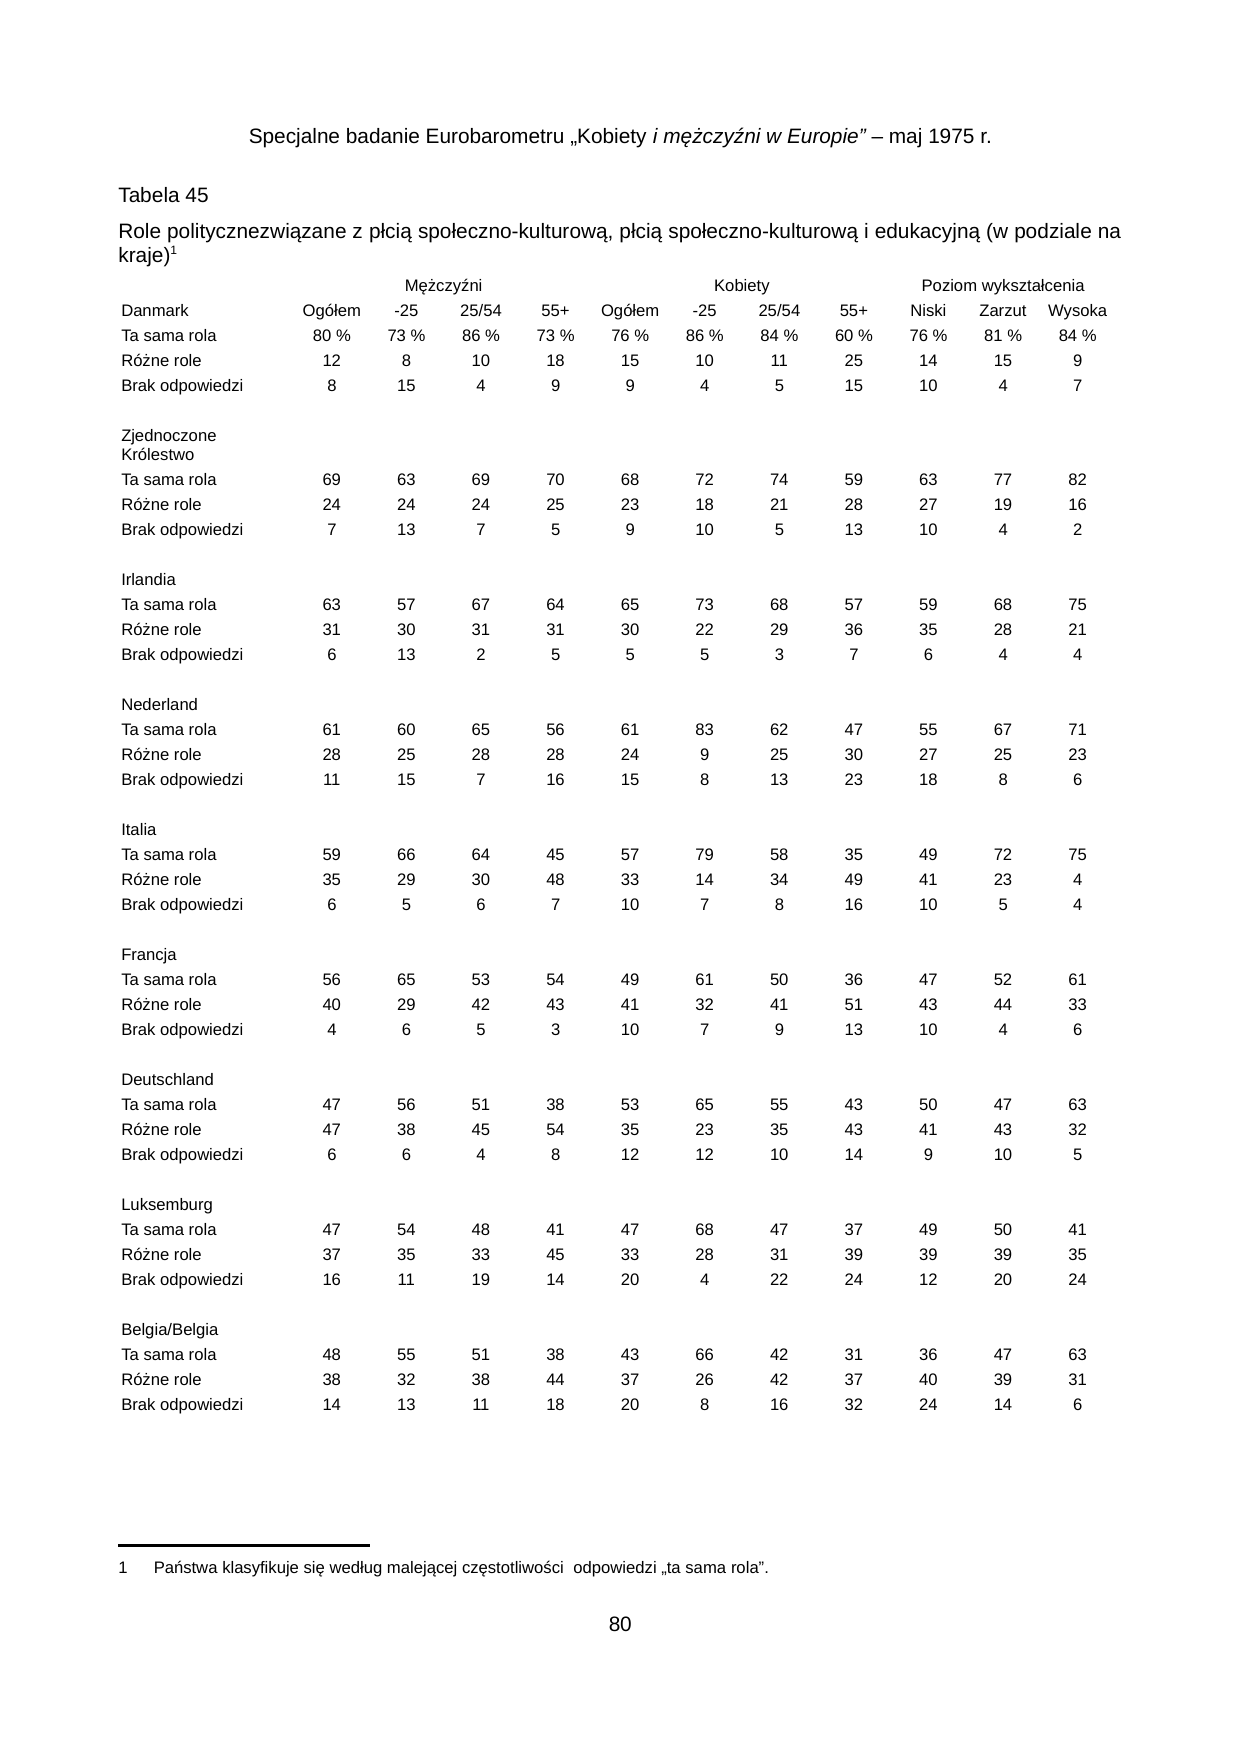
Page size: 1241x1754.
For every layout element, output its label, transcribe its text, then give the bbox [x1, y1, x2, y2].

table_cell [593, 1292, 667, 1317]
table_cell 7 [444, 767, 518, 792]
table_cell 56 [369, 1092, 443, 1117]
table_cell [518, 1067, 593, 1092]
table_cell Brak odpowiedzi [118, 1392, 294, 1417]
table_cell [294, 792, 369, 817]
table_cell 53 [593, 1092, 667, 1117]
table_cell 15 [593, 767, 667, 792]
table_cell 10 [891, 373, 966, 398]
table_cell 5 [667, 642, 742, 667]
table_cell 47 [966, 1092, 1040, 1117]
table_cell 43 [966, 1117, 1040, 1142]
table_cell 59 [294, 842, 369, 867]
table_cell 38 [518, 1342, 593, 1367]
table_cell [816, 917, 891, 942]
table_cell [816, 567, 891, 592]
table_cell 25 [518, 492, 593, 517]
table_cell 9 [891, 1142, 966, 1167]
table_cell 47 [742, 1217, 816, 1242]
table_cell 48 [444, 1217, 518, 1242]
table_cell [742, 942, 816, 967]
table_cell 61 [1040, 967, 1115, 992]
table_cell 49 [891, 1217, 966, 1242]
table_cell 8 [369, 348, 443, 373]
table_cell 29 [369, 992, 443, 1017]
table_cell 4 [1040, 867, 1115, 892]
table_cell [667, 692, 742, 717]
table_cell 4 [667, 373, 742, 398]
table_cell 43 [891, 992, 966, 1017]
table_cell Różne role [118, 348, 294, 373]
table_header Poziom wykształcenia [891, 273, 1115, 298]
table_cell 35 [593, 1117, 667, 1142]
table_cell [742, 692, 816, 717]
table_cell 6 [294, 892, 369, 917]
table_cell Ta sama rola [118, 967, 294, 992]
table_cell [742, 1042, 816, 1067]
table_cell [966, 567, 1040, 592]
table_cell 4 [1040, 642, 1115, 667]
table_cell [369, 917, 443, 942]
table_cell [118, 1167, 294, 1192]
table_cell 70 [518, 467, 593, 492]
table_cell 50 [742, 967, 816, 992]
table_cell 18 [518, 348, 593, 373]
table_cell [294, 1067, 369, 1092]
table_cell 3 [742, 642, 816, 667]
table_cell 23 [966, 867, 1040, 892]
table_cell 4 [966, 517, 1040, 542]
table_cell [294, 917, 369, 942]
table_cell Danmark [118, 298, 294, 323]
table_cell 61 [294, 717, 369, 742]
table_cell [444, 1317, 518, 1342]
table_cell 24 [593, 742, 667, 767]
table_cell 24 [369, 492, 443, 517]
table_cell 42 [444, 992, 518, 1017]
table_cell 34 [742, 867, 816, 892]
table_cell [667, 792, 742, 817]
table_cell 38 [369, 1117, 443, 1142]
table_cell 51 [816, 992, 891, 1017]
table_cell 18 [891, 767, 966, 792]
table_cell 19 [444, 1267, 518, 1292]
table_cell Ta sama rola [118, 1342, 294, 1367]
table_cell 35 [816, 842, 891, 867]
table_cell [518, 1042, 593, 1067]
table_cell [891, 1317, 966, 1342]
table_cell 47 [294, 1092, 369, 1117]
table_cell 9 [593, 517, 667, 542]
table_cell Ogółem [294, 298, 369, 323]
table_cell 10 [593, 892, 667, 917]
table_cell [444, 1292, 518, 1317]
table_cell 20 [593, 1392, 667, 1417]
table_cell 67 [966, 717, 1040, 742]
table_cell 8 [518, 1142, 593, 1167]
table_cell 25 [966, 742, 1040, 767]
table_cell 40 [294, 992, 369, 1017]
table_cell [667, 398, 742, 423]
table_cell 13 [369, 1392, 443, 1417]
table_cell 18 [667, 492, 742, 517]
table_cell 40 [891, 1367, 966, 1392]
table_cell 6 [444, 892, 518, 917]
table_cell 64 [518, 592, 593, 617]
table_cell [742, 1067, 816, 1092]
table_cell Ta sama rola [118, 592, 294, 617]
table_cell Irlandia [118, 567, 294, 592]
table_cell [518, 567, 593, 592]
table_cell Niski [891, 298, 966, 323]
table_cell 41 [891, 1117, 966, 1142]
table_cell [518, 398, 593, 423]
table_cell 44 [966, 992, 1040, 1017]
table_cell 67 [444, 592, 518, 617]
table_cell 71 [1040, 717, 1115, 742]
table_cell 43 [816, 1117, 891, 1142]
table_cell 41 [1040, 1217, 1115, 1242]
table_cell 86 % [444, 323, 518, 348]
table_cell 5 [742, 517, 816, 542]
table_cell 41 [891, 867, 966, 892]
table_cell [966, 1042, 1040, 1067]
table_header Kobiety [593, 273, 891, 298]
table_cell [891, 792, 966, 817]
table_cell 5 [518, 517, 593, 542]
table_cell 76 % [593, 323, 667, 348]
table_cell [891, 942, 966, 967]
table_cell Różne role [118, 867, 294, 892]
table_cell 32 [369, 1367, 443, 1392]
table_cell 83 [667, 717, 742, 742]
table_cell [118, 1042, 294, 1067]
table_header [118, 273, 294, 298]
table_cell 33 [593, 1242, 667, 1267]
table_cell Ogółem [593, 298, 667, 323]
table_cell 24 [816, 1267, 891, 1292]
table_cell 65 [593, 592, 667, 617]
table_cell 24 [294, 492, 369, 517]
table_cell 37 [593, 1367, 667, 1392]
table_cell 7 [294, 517, 369, 542]
table_cell 8 [742, 892, 816, 917]
table_cell [891, 1067, 966, 1092]
table_cell [1040, 917, 1115, 942]
table_cell 10 [891, 517, 966, 542]
table_cell 32 [816, 1392, 891, 1417]
table_cell 10 [667, 517, 742, 542]
table_cell 11 [742, 348, 816, 373]
table_cell 36 [891, 1342, 966, 1367]
table_cell [966, 792, 1040, 817]
table_cell [294, 423, 369, 467]
table_cell 2 [1040, 517, 1115, 542]
table_cell [444, 817, 518, 842]
table_cell 55+ [816, 298, 891, 323]
table_cell [518, 423, 593, 467]
table_cell [1040, 1167, 1115, 1192]
table_cell Francja [118, 942, 294, 967]
table_cell 25/54 [444, 298, 518, 323]
table_cell Różne role [118, 492, 294, 517]
table_cell [667, 423, 742, 467]
table_cell [518, 817, 593, 842]
table_cell [816, 542, 891, 567]
table_cell 6 [891, 642, 966, 667]
table_cell 13 [369, 517, 443, 542]
table_cell [444, 1167, 518, 1192]
table_cell [816, 667, 891, 692]
table_cell [816, 817, 891, 842]
table_cell 23 [593, 492, 667, 517]
table_cell [294, 1167, 369, 1192]
table_cell [966, 1317, 1040, 1342]
table_cell Ta sama rola [118, 1092, 294, 1117]
table_cell Nederland [118, 692, 294, 717]
table_cell 13 [816, 1017, 891, 1042]
table_cell Brak odpowiedzi [118, 1017, 294, 1042]
table_cell 28 [444, 742, 518, 767]
table_cell 9 [1040, 348, 1115, 373]
table_cell [966, 667, 1040, 692]
table_cell [742, 398, 816, 423]
table_cell [118, 398, 294, 423]
table_cell [593, 567, 667, 592]
table_cell 2 [444, 642, 518, 667]
table_cell [742, 667, 816, 692]
table_cell [444, 398, 518, 423]
table_cell 14 [518, 1267, 593, 1292]
table_cell [518, 1292, 593, 1317]
table_cell [891, 917, 966, 942]
table_cell [369, 667, 443, 692]
table_cell 36 [816, 617, 891, 642]
table_cell [742, 1317, 816, 1342]
table_cell [816, 1042, 891, 1067]
table_cell [118, 542, 294, 567]
table_cell 20 [593, 1267, 667, 1292]
table_cell 4 [966, 642, 1040, 667]
table_cell [444, 792, 518, 817]
table_cell 35 [369, 1242, 443, 1267]
table_cell 54 [518, 1117, 593, 1142]
table_cell 47 [593, 1217, 667, 1242]
table_cell 28 [966, 617, 1040, 642]
table_cell 43 [593, 1342, 667, 1367]
table_cell 12 [891, 1267, 966, 1292]
table_cell 60 % [816, 323, 891, 348]
table_cell [369, 398, 443, 423]
table_cell Brak odpowiedzi [118, 517, 294, 542]
table_cell 11 [294, 767, 369, 792]
table_cell 3 [518, 1017, 593, 1042]
table_cell 11 [444, 1392, 518, 1417]
table_cell [118, 792, 294, 817]
table_cell 4 [444, 373, 518, 398]
table_cell [742, 1292, 816, 1317]
table_cell 38 [518, 1092, 593, 1117]
table_cell 30 [593, 617, 667, 642]
table_cell Różne role [118, 742, 294, 767]
table_cell 9 [667, 742, 742, 767]
table_cell 31 [1040, 1367, 1115, 1392]
table_cell 54 [518, 967, 593, 992]
table_cell 31 [294, 617, 369, 642]
table_cell [369, 1317, 443, 1342]
table_cell 73 % [369, 323, 443, 348]
table_cell [891, 423, 966, 467]
table_cell 55 [891, 717, 966, 742]
table_cell 66 [369, 842, 443, 867]
table_cell 81 % [966, 323, 1040, 348]
table_cell [444, 1042, 518, 1067]
table_cell Ta sama rola [118, 467, 294, 492]
table_cell 68 [966, 592, 1040, 617]
table_cell 47 [891, 967, 966, 992]
table_cell 32 [667, 992, 742, 1017]
table_cell 15 [593, 348, 667, 373]
table_cell Różne role [118, 992, 294, 1017]
table_cell [369, 1192, 443, 1217]
table_cell [444, 942, 518, 967]
table_cell 6 [1040, 767, 1115, 792]
table_cell [966, 1292, 1040, 1317]
table_cell [444, 1192, 518, 1217]
table_cell 45 [444, 1117, 518, 1142]
table_cell 4 [1040, 892, 1115, 917]
table_cell [966, 1067, 1040, 1092]
table_cell [966, 1167, 1040, 1192]
table_cell [667, 817, 742, 842]
table_cell [518, 1167, 593, 1192]
table_cell 14 [891, 348, 966, 373]
table_cell [444, 692, 518, 717]
table_cell [593, 792, 667, 817]
table_cell 35 [891, 617, 966, 642]
table_cell 8 [966, 767, 1040, 792]
table_cell 72 [667, 467, 742, 492]
table_cell [891, 1192, 966, 1217]
table_cell 35 [742, 1117, 816, 1142]
table_cell 4 [294, 1017, 369, 1042]
table_cell [518, 792, 593, 817]
table_cell Różne role [118, 617, 294, 642]
table_cell [294, 1042, 369, 1067]
table_cell 5 [518, 642, 593, 667]
table_cell 49 [891, 842, 966, 867]
table_cell 31 [444, 617, 518, 642]
table_cell [742, 817, 816, 842]
table_cell 6 [1040, 1017, 1115, 1042]
table_cell 54 [369, 1217, 443, 1242]
table_cell 18 [518, 1392, 593, 1417]
table_cell [891, 1042, 966, 1067]
table_cell 64 [444, 842, 518, 867]
table_cell 41 [518, 1217, 593, 1242]
table_header Mężczyźni [294, 273, 593, 298]
table_cell 68 [593, 467, 667, 492]
table_cell 7 [1040, 373, 1115, 398]
table_cell [667, 942, 742, 967]
table_cell 31 [518, 617, 593, 642]
table_cell 26 [667, 1367, 742, 1392]
table_cell [891, 567, 966, 592]
table_cell [1040, 567, 1115, 592]
table_cell 14 [816, 1142, 891, 1167]
table_cell 14 [294, 1392, 369, 1417]
table_cell 50 [891, 1092, 966, 1117]
table_cell [891, 1167, 966, 1192]
table_cell 24 [444, 492, 518, 517]
table_cell 42 [742, 1367, 816, 1392]
table_cell [742, 917, 816, 942]
table_cell 35 [1040, 1242, 1115, 1267]
table_cell 45 [518, 1242, 593, 1267]
table_cell 42 [742, 1342, 816, 1367]
table_cell 23 [816, 767, 891, 792]
table_cell [593, 817, 667, 842]
table_cell 60 [369, 717, 443, 742]
table_cell 63 [1040, 1092, 1115, 1117]
table_cell 56 [294, 967, 369, 992]
table_cell [966, 398, 1040, 423]
table_cell [742, 567, 816, 592]
table_cell [667, 1292, 742, 1317]
table_cell [667, 667, 742, 692]
table_cell 4 [966, 1017, 1040, 1042]
table_cell Brak odpowiedzi [118, 892, 294, 917]
table_cell 14 [966, 1392, 1040, 1417]
table_cell Ta sama rola [118, 717, 294, 742]
table_cell 63 [1040, 1342, 1115, 1367]
table_cell [966, 1192, 1040, 1217]
table_cell [667, 1067, 742, 1092]
table_cell [369, 942, 443, 967]
table_cell 9 [518, 373, 593, 398]
table_cell 10 [444, 348, 518, 373]
table_cell [593, 667, 667, 692]
table_cell Zarzut [966, 298, 1040, 323]
table_cell [1040, 1292, 1115, 1317]
table_cell 16 [294, 1267, 369, 1292]
table_cell 82 [1040, 467, 1115, 492]
table_cell 76 % [891, 323, 966, 348]
table_cell 4 [444, 1142, 518, 1167]
table_cell [593, 423, 667, 467]
table_cell [1040, 792, 1115, 817]
table_cell 65 [369, 967, 443, 992]
table_cell 51 [444, 1092, 518, 1117]
table_cell 33 [1040, 992, 1115, 1017]
table_cell 8 [294, 373, 369, 398]
table_cell 23 [667, 1117, 742, 1142]
table_cell 15 [369, 373, 443, 398]
table_cell 8 [667, 1392, 742, 1417]
table_cell [593, 1042, 667, 1067]
table_cell [518, 542, 593, 567]
table_cell 37 [294, 1242, 369, 1267]
text Państwa klasyfikuje się według malejącej częstotliwości odpowiedzi „ta sama rola”. [118, 1557, 1122, 1577]
table_cell 15 [816, 373, 891, 398]
table_cell 24 [891, 1392, 966, 1417]
table_cell Brak odpowiedzi [118, 642, 294, 667]
table_cell 50 [966, 1217, 1040, 1242]
table_cell 27 [891, 742, 966, 767]
table_cell [118, 917, 294, 942]
table_cell 55 [742, 1092, 816, 1117]
table_cell [593, 1317, 667, 1342]
table_cell 41 [742, 992, 816, 1017]
table_cell [742, 1192, 816, 1217]
table_cell 30 [816, 742, 891, 767]
table_cell [294, 1292, 369, 1317]
table_cell 65 [667, 1092, 742, 1117]
table_cell 47 [294, 1217, 369, 1242]
table_cell 49 [816, 867, 891, 892]
table_cell 86 % [667, 323, 742, 348]
table_cell 13 [742, 767, 816, 792]
table_cell [593, 542, 667, 567]
table_cell [1040, 542, 1115, 567]
table_cell 10 [742, 1142, 816, 1167]
table_cell [816, 692, 891, 717]
table_cell 68 [742, 592, 816, 617]
table_cell 12 [294, 348, 369, 373]
table_cell [816, 792, 891, 817]
table_cell [369, 1042, 443, 1067]
table_cell 47 [966, 1342, 1040, 1367]
table_cell 57 [816, 592, 891, 617]
table_cell 39 [966, 1242, 1040, 1267]
table_cell 72 [966, 842, 1040, 867]
table_cell [518, 942, 593, 967]
table_cell [518, 692, 593, 717]
table_cell 55 [369, 1342, 443, 1367]
table_cell 20 [966, 1267, 1040, 1292]
table_cell 49 [593, 967, 667, 992]
table_cell [444, 567, 518, 592]
table_cell [369, 817, 443, 842]
table_cell 61 [667, 967, 742, 992]
table_cell 80 % [294, 323, 369, 348]
table_cell 63 [891, 467, 966, 492]
table_cell [816, 1292, 891, 1317]
table_cell 8 [667, 767, 742, 792]
table_cell [518, 917, 593, 942]
table_cell Zjednoczone Królestwo [118, 423, 294, 467]
table_cell 51 [444, 1342, 518, 1367]
table_cell Brak odpowiedzi [118, 1142, 294, 1167]
table_cell 28 [816, 492, 891, 517]
table_cell 7 [444, 517, 518, 542]
table_cell [667, 1192, 742, 1217]
table_cell [1040, 398, 1115, 423]
table_cell 28 [667, 1242, 742, 1267]
table_cell 77 [966, 467, 1040, 492]
table_cell 57 [593, 842, 667, 867]
table_cell 69 [294, 467, 369, 492]
table_cell 11 [369, 1267, 443, 1292]
table_cell 68 [667, 1217, 742, 1242]
table_cell [816, 942, 891, 967]
table_cell 14 [667, 867, 742, 892]
table_cell [742, 423, 816, 467]
table_cell 9 [742, 1017, 816, 1042]
table_cell 66 [667, 1342, 742, 1367]
table_cell 25 [742, 742, 816, 767]
table_cell Różne role [118, 1117, 294, 1142]
table_cell Ta sama rola [118, 323, 294, 348]
table_cell [518, 1192, 593, 1217]
table_cell 7 [816, 642, 891, 667]
table_cell Brak odpowiedzi [118, 1267, 294, 1292]
table_cell Ta sama rola [118, 842, 294, 867]
table_cell [816, 1167, 891, 1192]
table_cell [816, 1317, 891, 1342]
table_cell 74 [742, 467, 816, 492]
table_cell 47 [294, 1117, 369, 1142]
table_cell [891, 692, 966, 717]
table_cell [369, 1292, 443, 1317]
table_cell 36 [816, 967, 891, 992]
table_cell 43 [518, 992, 593, 1017]
table_cell [1040, 1317, 1115, 1342]
table_cell Italia [118, 817, 294, 842]
table_cell Luksemburg [118, 1192, 294, 1217]
table_cell [294, 567, 369, 592]
table_cell 16 [816, 892, 891, 917]
table_cell [294, 1317, 369, 1342]
table_cell 73 % [518, 323, 593, 348]
table_cell 6 [1040, 1392, 1115, 1417]
table_cell 63 [294, 592, 369, 617]
table_cell [294, 667, 369, 692]
table_cell 27 [891, 492, 966, 517]
table_cell 13 [816, 517, 891, 542]
table_cell 48 [294, 1342, 369, 1367]
table_cell 61 [593, 717, 667, 742]
table_cell [518, 1317, 593, 1342]
table_cell Deutschland [118, 1067, 294, 1092]
table_cell [966, 942, 1040, 967]
table_cell 15 [966, 348, 1040, 373]
table_cell 23 [1040, 742, 1115, 767]
table_cell 58 [742, 842, 816, 867]
table_cell 29 [369, 867, 443, 892]
table_cell [444, 1067, 518, 1092]
table_cell [1040, 667, 1115, 692]
table_cell 10 [667, 348, 742, 373]
table_cell -25 [369, 298, 443, 323]
table_cell 30 [444, 867, 518, 892]
table_cell 33 [444, 1242, 518, 1267]
table_cell [294, 1192, 369, 1217]
table_cell [518, 667, 593, 692]
table_cell [593, 398, 667, 423]
table_cell 5 [1040, 1142, 1115, 1167]
table_cell Belgia/Belgia [118, 1317, 294, 1342]
table_cell 47 [816, 717, 891, 742]
table_cell 63 [369, 467, 443, 492]
table_cell [667, 1317, 742, 1342]
table_cell [1040, 1042, 1115, 1067]
table_cell [891, 1292, 966, 1317]
table_cell [966, 423, 1040, 467]
table_cell 59 [816, 467, 891, 492]
text Tabela 45 [118, 183, 1122, 207]
table_cell 6 [369, 1017, 443, 1042]
table_cell 7 [667, 892, 742, 917]
table_cell [742, 542, 816, 567]
table_cell [294, 542, 369, 567]
table_cell 52 [966, 967, 1040, 992]
table_cell [891, 817, 966, 842]
table_cell 31 [816, 1342, 891, 1367]
table_cell 69 [444, 467, 518, 492]
table_cell 53 [444, 967, 518, 992]
table_cell [369, 692, 443, 717]
table_cell 22 [742, 1267, 816, 1292]
table_cell [1040, 942, 1115, 967]
table_cell [667, 917, 742, 942]
table_cell 43 [816, 1092, 891, 1117]
table_cell 19 [966, 492, 1040, 517]
table_cell 38 [444, 1367, 518, 1392]
table_cell [593, 917, 667, 942]
table_cell 5 [444, 1017, 518, 1042]
table_cell 22 [667, 617, 742, 642]
table_cell [593, 1192, 667, 1217]
table_cell [593, 1167, 667, 1192]
table_cell 75 [1040, 842, 1115, 867]
table_cell [891, 542, 966, 567]
table_cell [966, 917, 1040, 942]
table_cell [816, 1067, 891, 1092]
table_cell 38 [294, 1367, 369, 1392]
table_cell 21 [742, 492, 816, 517]
table_cell 73 [667, 592, 742, 617]
table_cell 16 [518, 767, 593, 792]
table_cell [1040, 1067, 1115, 1092]
table_cell [593, 942, 667, 967]
table_cell 6 [369, 1142, 443, 1167]
table_cell [667, 542, 742, 567]
table_cell [667, 1167, 742, 1192]
table_cell 25 [369, 742, 443, 767]
table_cell 39 [966, 1367, 1040, 1392]
table_cell 57 [369, 592, 443, 617]
table_cell [667, 567, 742, 592]
table_cell [369, 423, 443, 467]
table_cell 84 % [742, 323, 816, 348]
table_cell 6 [294, 642, 369, 667]
table_cell 10 [891, 892, 966, 917]
table_cell 24 [1040, 1267, 1115, 1292]
table_cell [742, 792, 816, 817]
table_cell [1040, 1192, 1115, 1217]
table_cell 31 [742, 1242, 816, 1267]
table_cell [966, 542, 1040, 567]
table_cell Różne role [118, 1242, 294, 1267]
table_cell 37 [816, 1217, 891, 1242]
table_cell 45 [518, 842, 593, 867]
table_cell 56 [518, 717, 593, 742]
table_cell 21 [1040, 617, 1115, 642]
table_cell 39 [816, 1242, 891, 1267]
table_cell 10 [891, 1017, 966, 1042]
table_cell [667, 1042, 742, 1067]
table_cell Ta sama rola [118, 1217, 294, 1242]
table_cell 37 [816, 1367, 891, 1392]
table_cell [369, 1067, 443, 1092]
text Role politycznezwiązane z płcią społeczno-kulturową, płcią społeczno-kulturową i edukacyjną (w podziale na kraje) [118, 219, 1122, 267]
table_cell 5 [742, 373, 816, 398]
table_cell 41 [593, 992, 667, 1017]
table_cell 59 [891, 592, 966, 617]
table_cell [369, 1167, 443, 1192]
table_cell 33 [593, 867, 667, 892]
table_cell 7 [667, 1017, 742, 1042]
table_cell [742, 1167, 816, 1192]
table_cell [593, 1067, 667, 1092]
table_cell -25 [667, 298, 742, 323]
table_cell Różne role [118, 1367, 294, 1392]
table_cell 15 [369, 767, 443, 792]
table_cell 5 [966, 892, 1040, 917]
table_cell 44 [518, 1367, 593, 1392]
table_cell [444, 423, 518, 467]
table_cell [369, 542, 443, 567]
table_cell 35 [294, 867, 369, 892]
table_cell 16 [742, 1392, 816, 1417]
table_cell [444, 542, 518, 567]
table_cell [966, 817, 1040, 842]
table_cell 25 [816, 348, 891, 373]
table_cell [816, 1192, 891, 1217]
table_cell [294, 692, 369, 717]
table_cell 48 [518, 867, 593, 892]
table_cell 55+ [518, 298, 593, 323]
table_cell 12 [593, 1142, 667, 1167]
table_cell 4 [667, 1267, 742, 1292]
table_cell 10 [593, 1017, 667, 1042]
table_cell 75 [1040, 592, 1115, 617]
table_cell 16 [1040, 492, 1115, 517]
table_cell [816, 398, 891, 423]
table_cell Brak odpowiedzi [118, 373, 294, 398]
table_cell [1040, 692, 1115, 717]
table_cell Wysoka [1040, 298, 1115, 323]
table_cell [593, 692, 667, 717]
table_cell 5 [593, 642, 667, 667]
table_cell 4 [966, 373, 1040, 398]
table_cell 5 [369, 892, 443, 917]
table_cell 7 [518, 892, 593, 917]
table_cell [1040, 423, 1115, 467]
table_cell [1040, 817, 1115, 842]
table_cell 28 [294, 742, 369, 767]
table_cell 9 [593, 373, 667, 398]
table_cell [816, 423, 891, 467]
table_cell [444, 917, 518, 942]
table_cell 79 [667, 842, 742, 867]
table_cell [444, 667, 518, 692]
table_cell [369, 792, 443, 817]
table_cell 30 [369, 617, 443, 642]
table_cell 10 [966, 1142, 1040, 1167]
table_cell [294, 942, 369, 967]
table_cell [891, 667, 966, 692]
table_cell 12 [667, 1142, 742, 1167]
table_cell 39 [891, 1242, 966, 1267]
table_cell [118, 667, 294, 692]
table_cell 65 [444, 717, 518, 742]
table_cell [369, 567, 443, 592]
table_cell Brak odpowiedzi [118, 767, 294, 792]
table_cell [294, 817, 369, 842]
table_cell [891, 398, 966, 423]
table_cell 13 [369, 642, 443, 667]
table_cell [966, 692, 1040, 717]
table_cell 84 % [1040, 323, 1115, 348]
table_cell 32 [1040, 1117, 1115, 1142]
table_cell 28 [518, 742, 593, 767]
table_cell 25/54 [742, 298, 816, 323]
table_cell 6 [294, 1142, 369, 1167]
table_cell 62 [742, 717, 816, 742]
table_cell [118, 1292, 294, 1317]
table_cell [294, 398, 369, 423]
table_cell 29 [742, 617, 816, 642]
